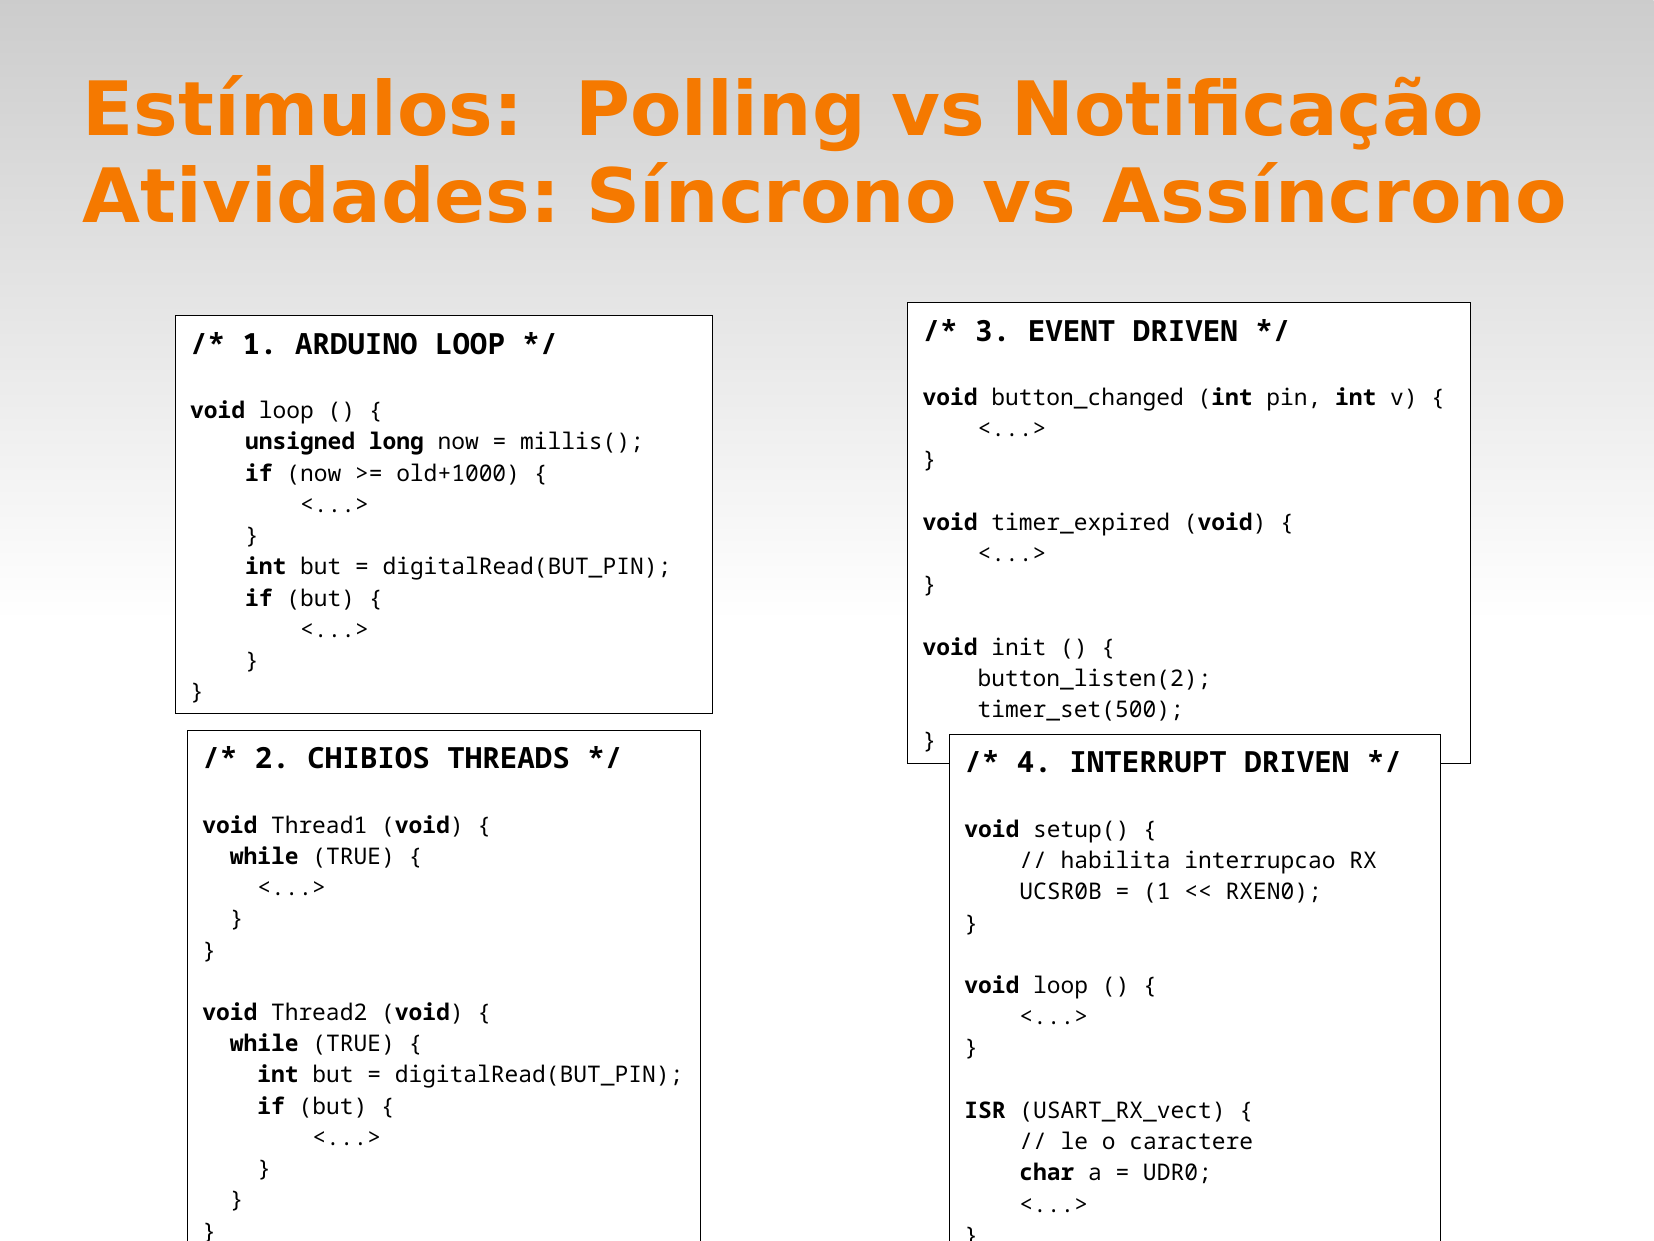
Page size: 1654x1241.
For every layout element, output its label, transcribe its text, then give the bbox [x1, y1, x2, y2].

text_box /* 3. EVENT DRIVEN */ void button_changed (int pin, int v) { <...> } void timer_expired (void) { <...> } void init () { button_listen(2); timer_set(500); } [907, 302, 1471, 704]
text_box /* 4. INTERRUPT DRIVEN */ void setup() { // habilita interrupcao RX UCSR0B = (1 << RXEN0); } void loop () { <...> } ISR (USART_RX_vect) { // le o caractere char a = UDR0; <...> } [949, 734, 1441, 1189]
text_box /* 1. ARDUINO LOOP */ void loop () { unsigned long now = millis(); if (now >= old+1000) { <...> } int but = digitalRead(BUT_PIN); if (but) { <...> } } [175, 315, 713, 691]
text_box /* 2. CHIBIOS THREADS */ void Thread1 (void) { while (TRUE) { <...> } } void Thread2 (void) { while (TRUE) { int but = digitalRead(BUT_PIN); if (but) { <...> } } } [187, 730, 701, 1187]
title Estímulos: Polling vs Notificação Atividades: Síncrono vs Assíncrono [82, 49, 1571, 257]
